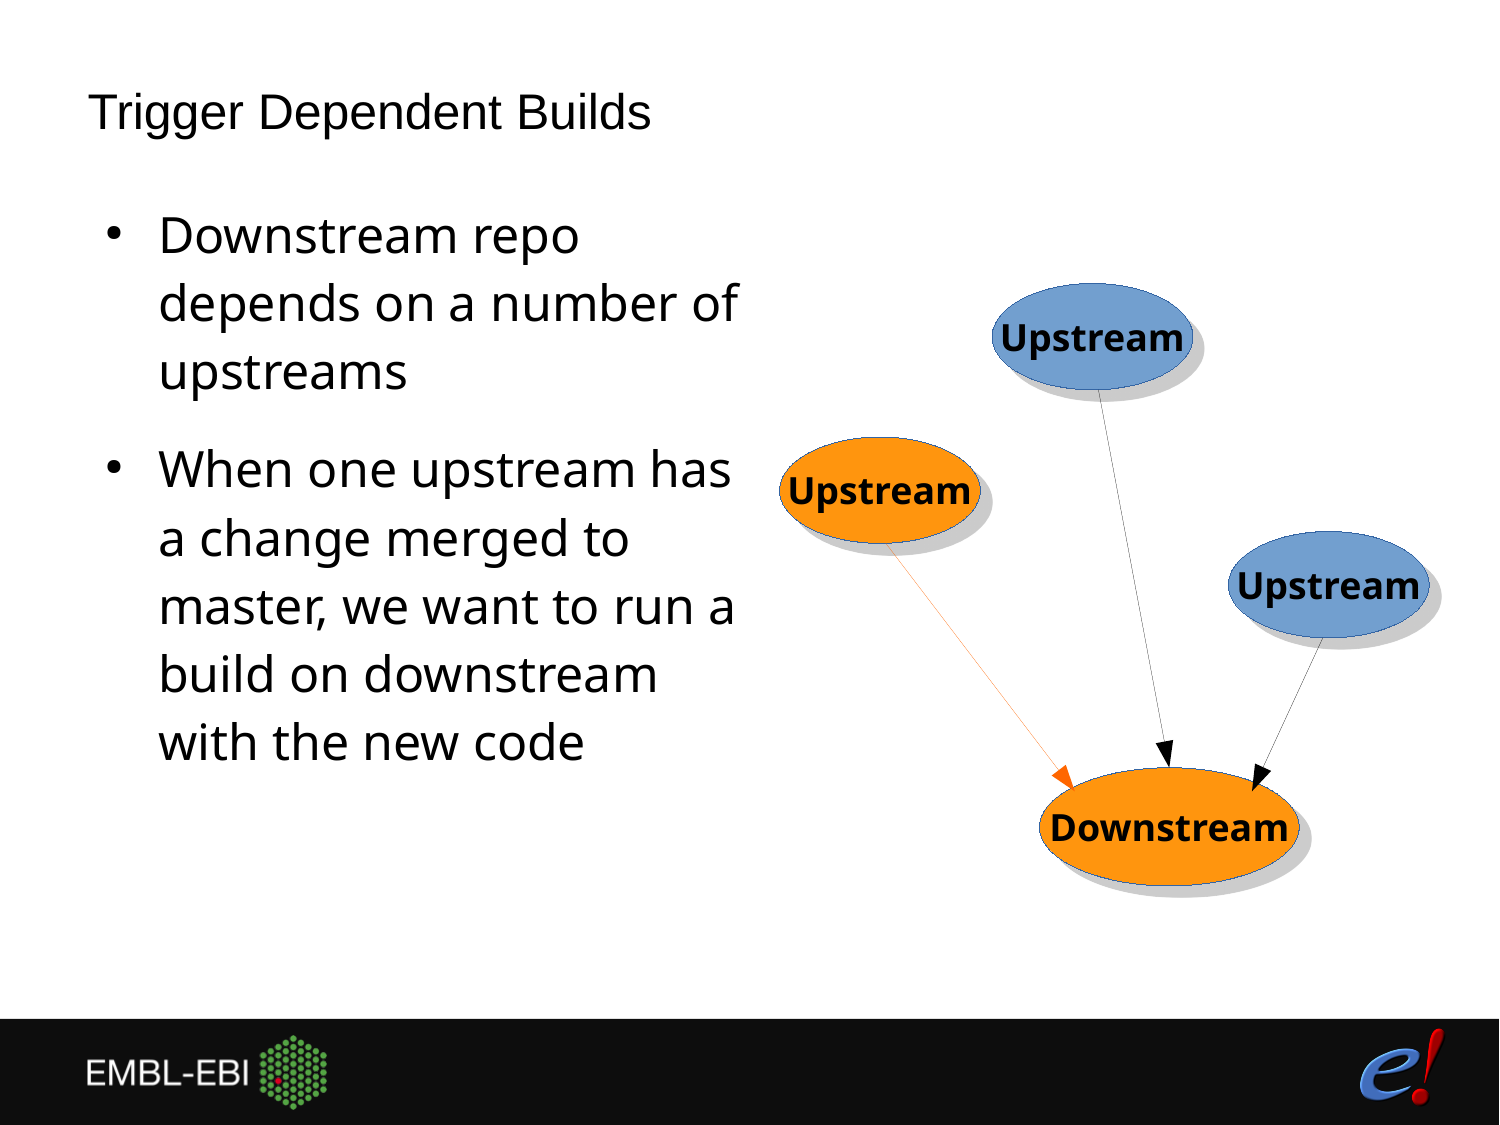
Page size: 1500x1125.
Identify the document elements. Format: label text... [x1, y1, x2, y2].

list Downstream repo depends on a number of upstreams When one upstream has a change merged to master, we want to run a build on downstream with the new code [87, 200, 741, 914]
text_box Upstream [779, 437, 981, 544]
picture [87, 1035, 327, 1110]
title Trigger Dependent Builds [87, 50, 1425, 175]
text_box Upstream [1228, 531, 1430, 638]
text_box Downstream [1039, 767, 1300, 886]
picture [1357, 1026, 1448, 1112]
text_box Upstream [992, 283, 1193, 390]
